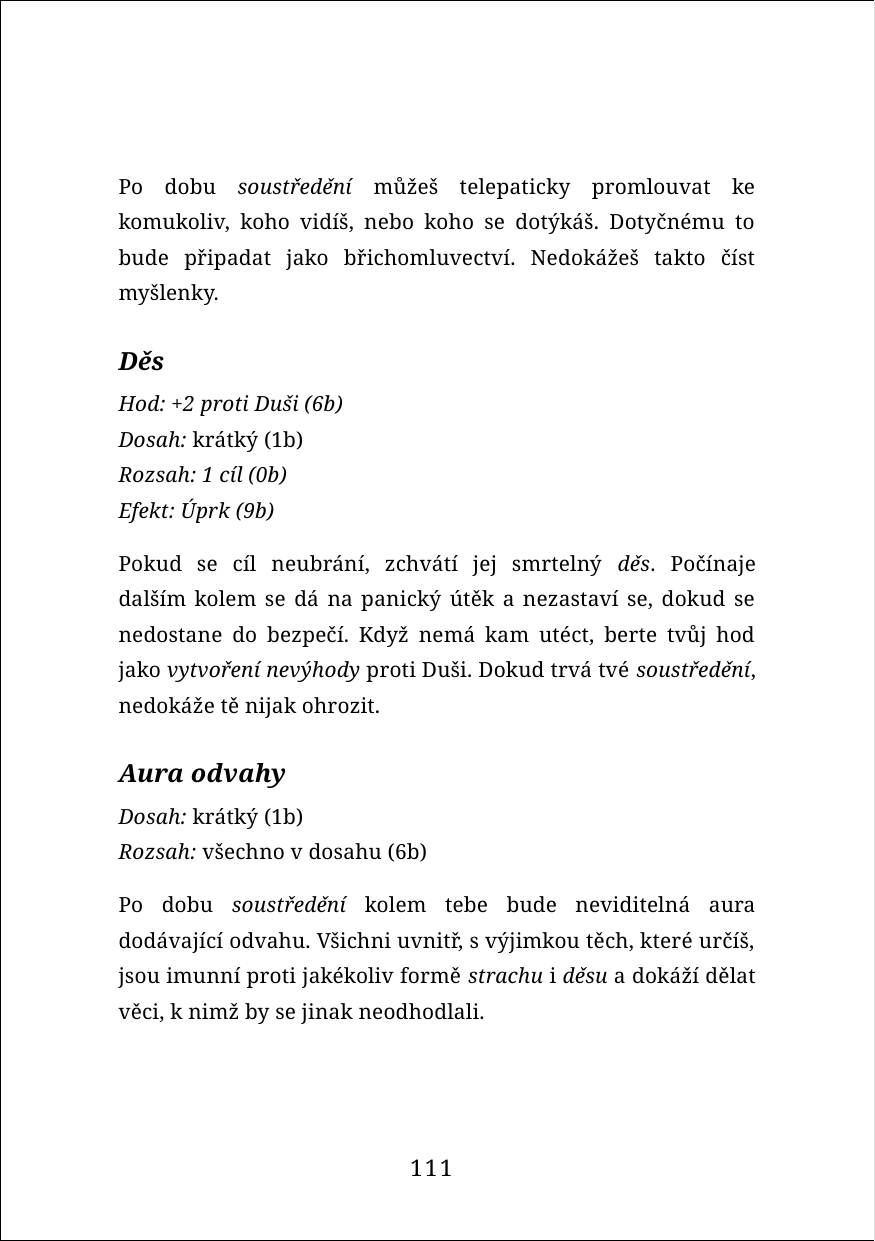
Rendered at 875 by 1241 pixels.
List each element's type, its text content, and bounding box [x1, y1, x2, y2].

text Po dobu soustředění můžeš telepaticky promlouvat ke komukoliv, koho vidíš, nebo koho se dotýkáš. Dotyčnému to bude připadat jako břichomluvectví. Nedokážeš takto číst myšlenky. [118, 172, 756, 307]
subtitle Děs [118, 343, 756, 377]
text Dosah: krátký (1b) Rozsah: všechno v dosahu (6b) [118, 802, 756, 866]
text Hod: +2 proti Duši (6b) Dosah: krátký (1b) Rozsah: 1 cíl (0b) Efekt: Úprk (9b) [118, 389, 756, 524]
text Po dobu soustředění kolem tebe bude neviditelná aura dodávající odvahu. Všichni uvnitř, s výjimkou těch, které určíš, jsou imunní proti jakékoliv formě strachu i děsu a dokáží dělat věci, k nimž by se jinak neodhodlali. [118, 891, 756, 1026]
text Pokud se cíl neubrání, zchvátí jej smrtelný děs. Počínaje dalším kolem se dá na panický útěk a nezastaví se, dokud se nedostane do bezpečí. Když nemá kam utéct, berte tvůj hod jako vytvoření nevýhody proti Duši. Dokud trvá tvé soustředění, nedokáže tě nijak ohrozit. [118, 549, 756, 719]
subtitle Aura odvahy [118, 756, 756, 790]
